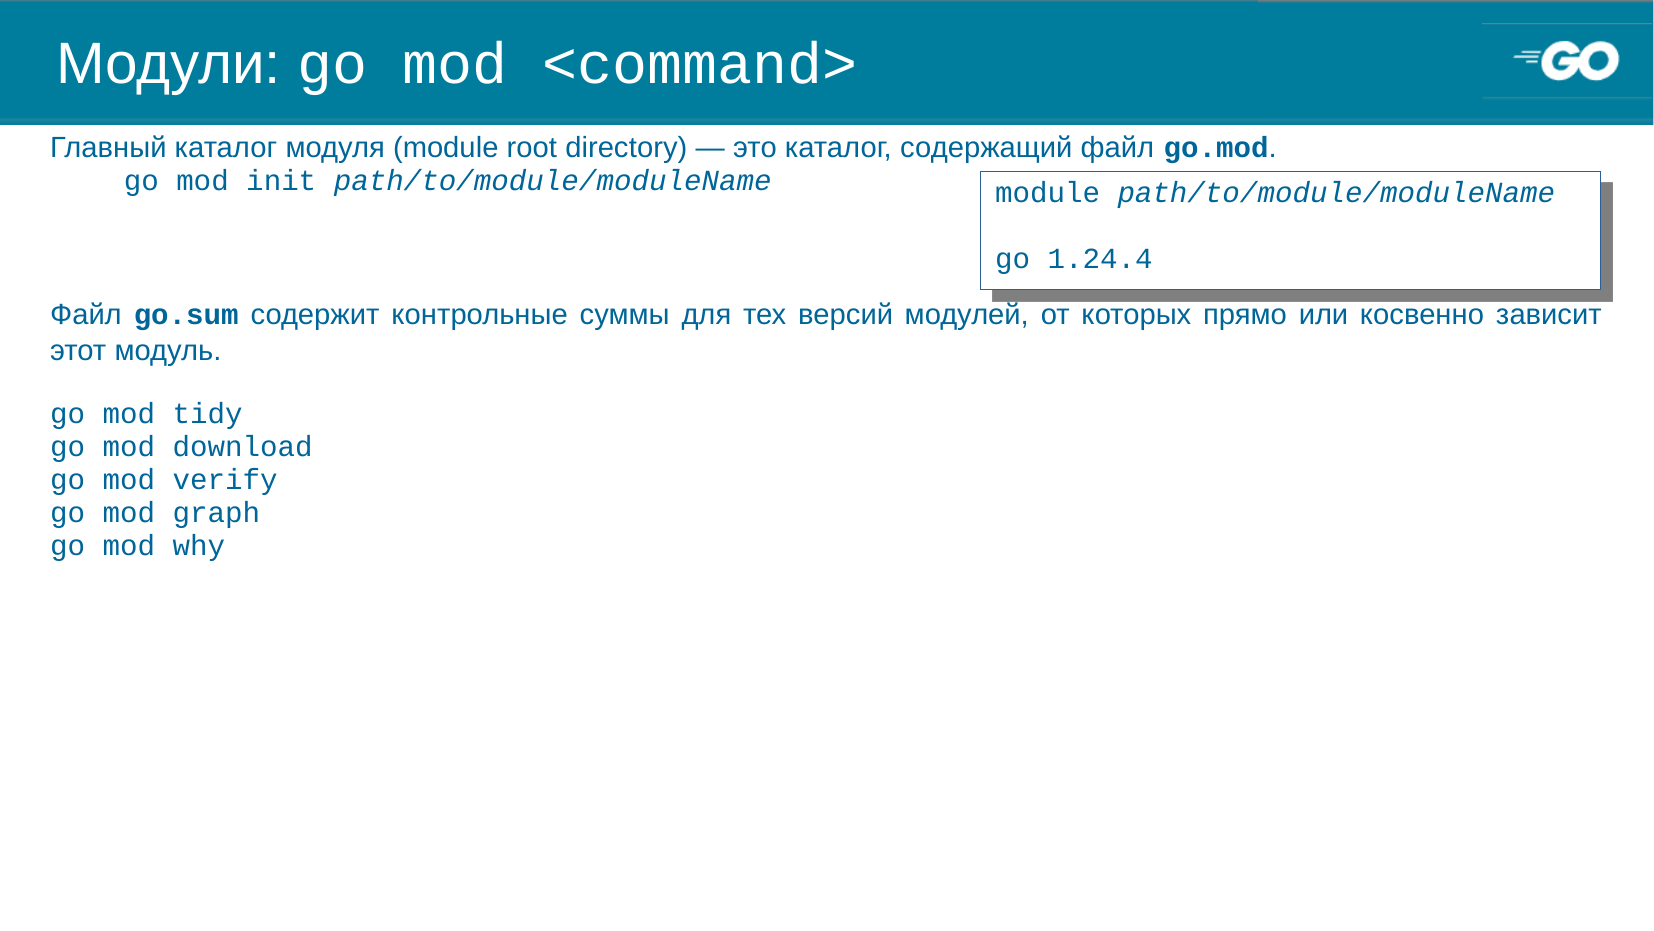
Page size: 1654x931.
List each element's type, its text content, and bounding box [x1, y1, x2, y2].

text_box Модули: go mod <command> [41, 23, 1495, 109]
picture [1542, 41, 1619, 81]
text_box Главный каталог модуля (module root directory) — это каталог, содержащий файл go.mod. go mod init path/to/module/moduleName Файл go.sum содержит контрольные суммы для тех версий модулей, от которых прямо или косвенно зависит этот модуль. go mod tidy go mod download go mod verify go mod graph go mod why [35, 124, 1619, 898]
text_box module path/to/module/moduleName go 1.24.4 [980, 171, 1601, 290]
